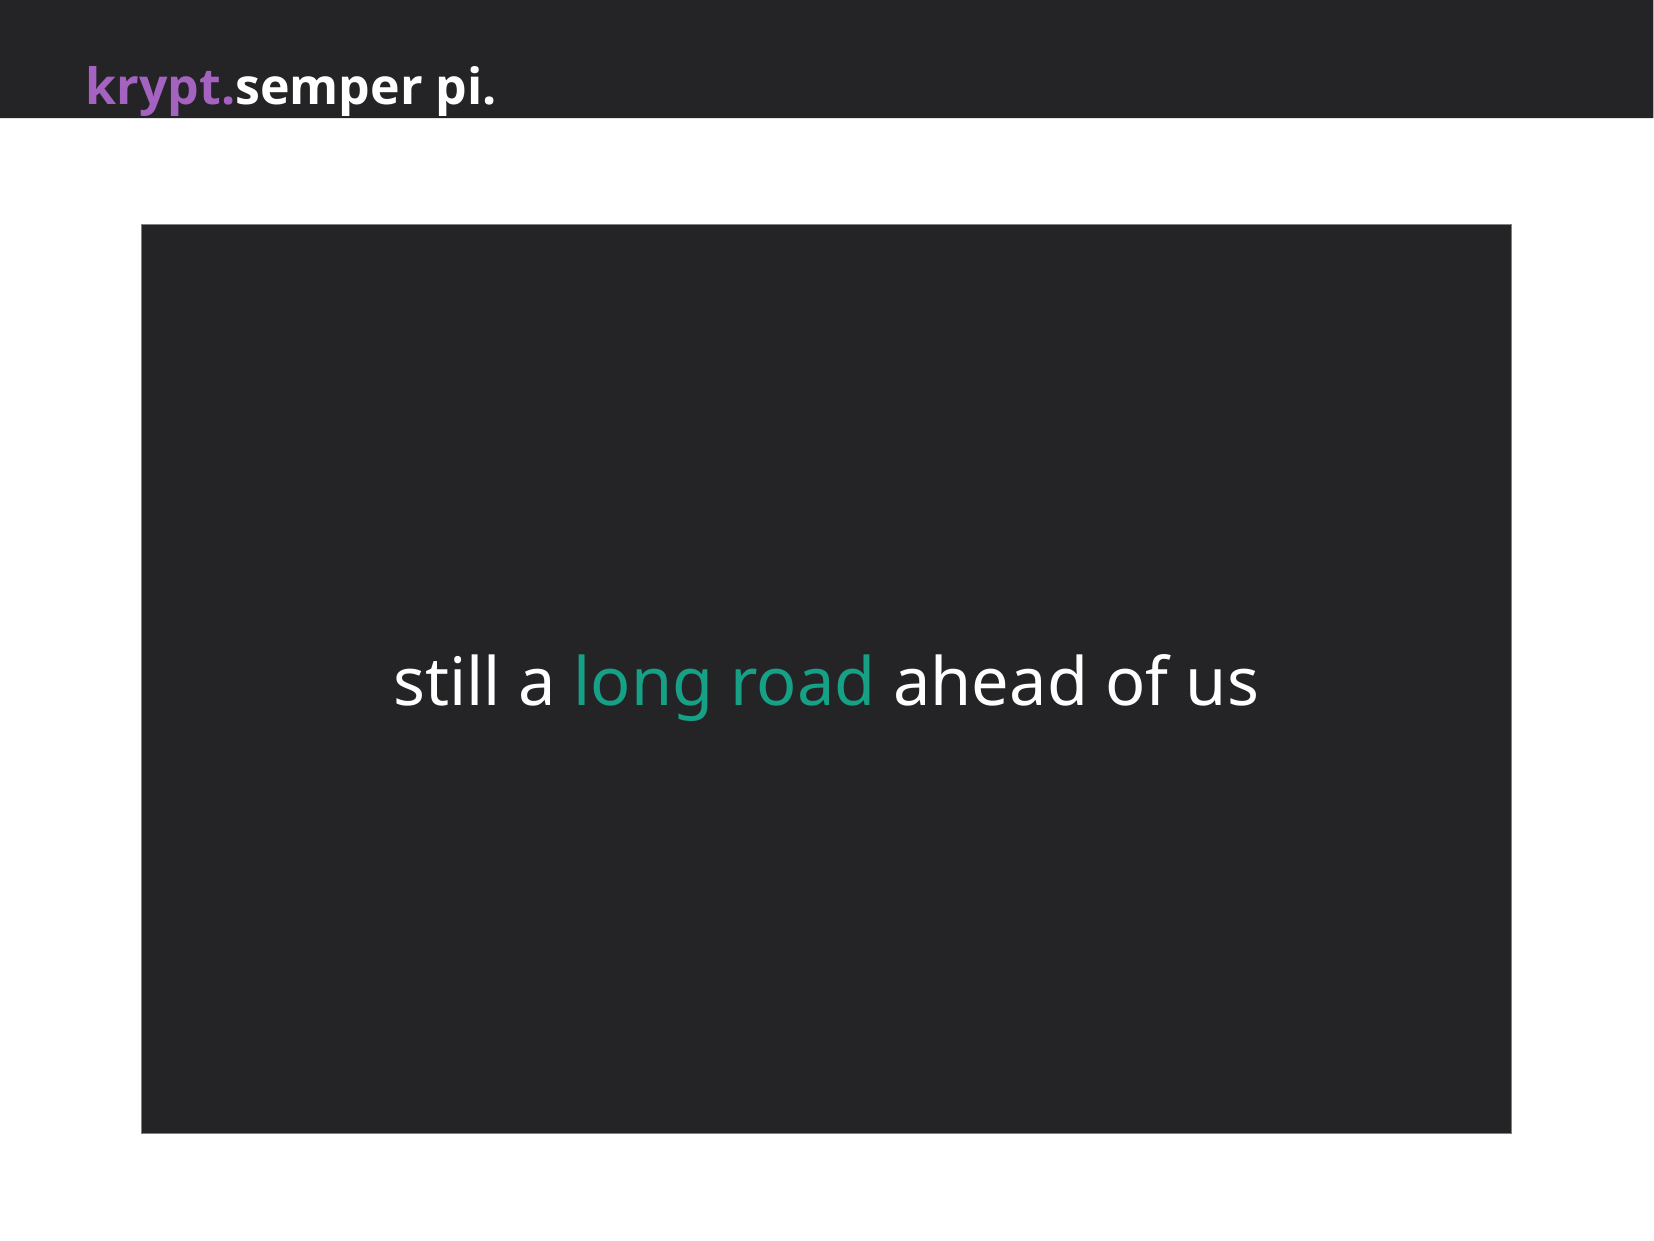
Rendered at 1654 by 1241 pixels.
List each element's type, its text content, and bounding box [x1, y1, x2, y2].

text_box still a long road ahead of us [141, 224, 1512, 1134]
text_box krypt.semper pi. [70, 43, 544, 119]
text_box [0, 0, 1654, 119]
